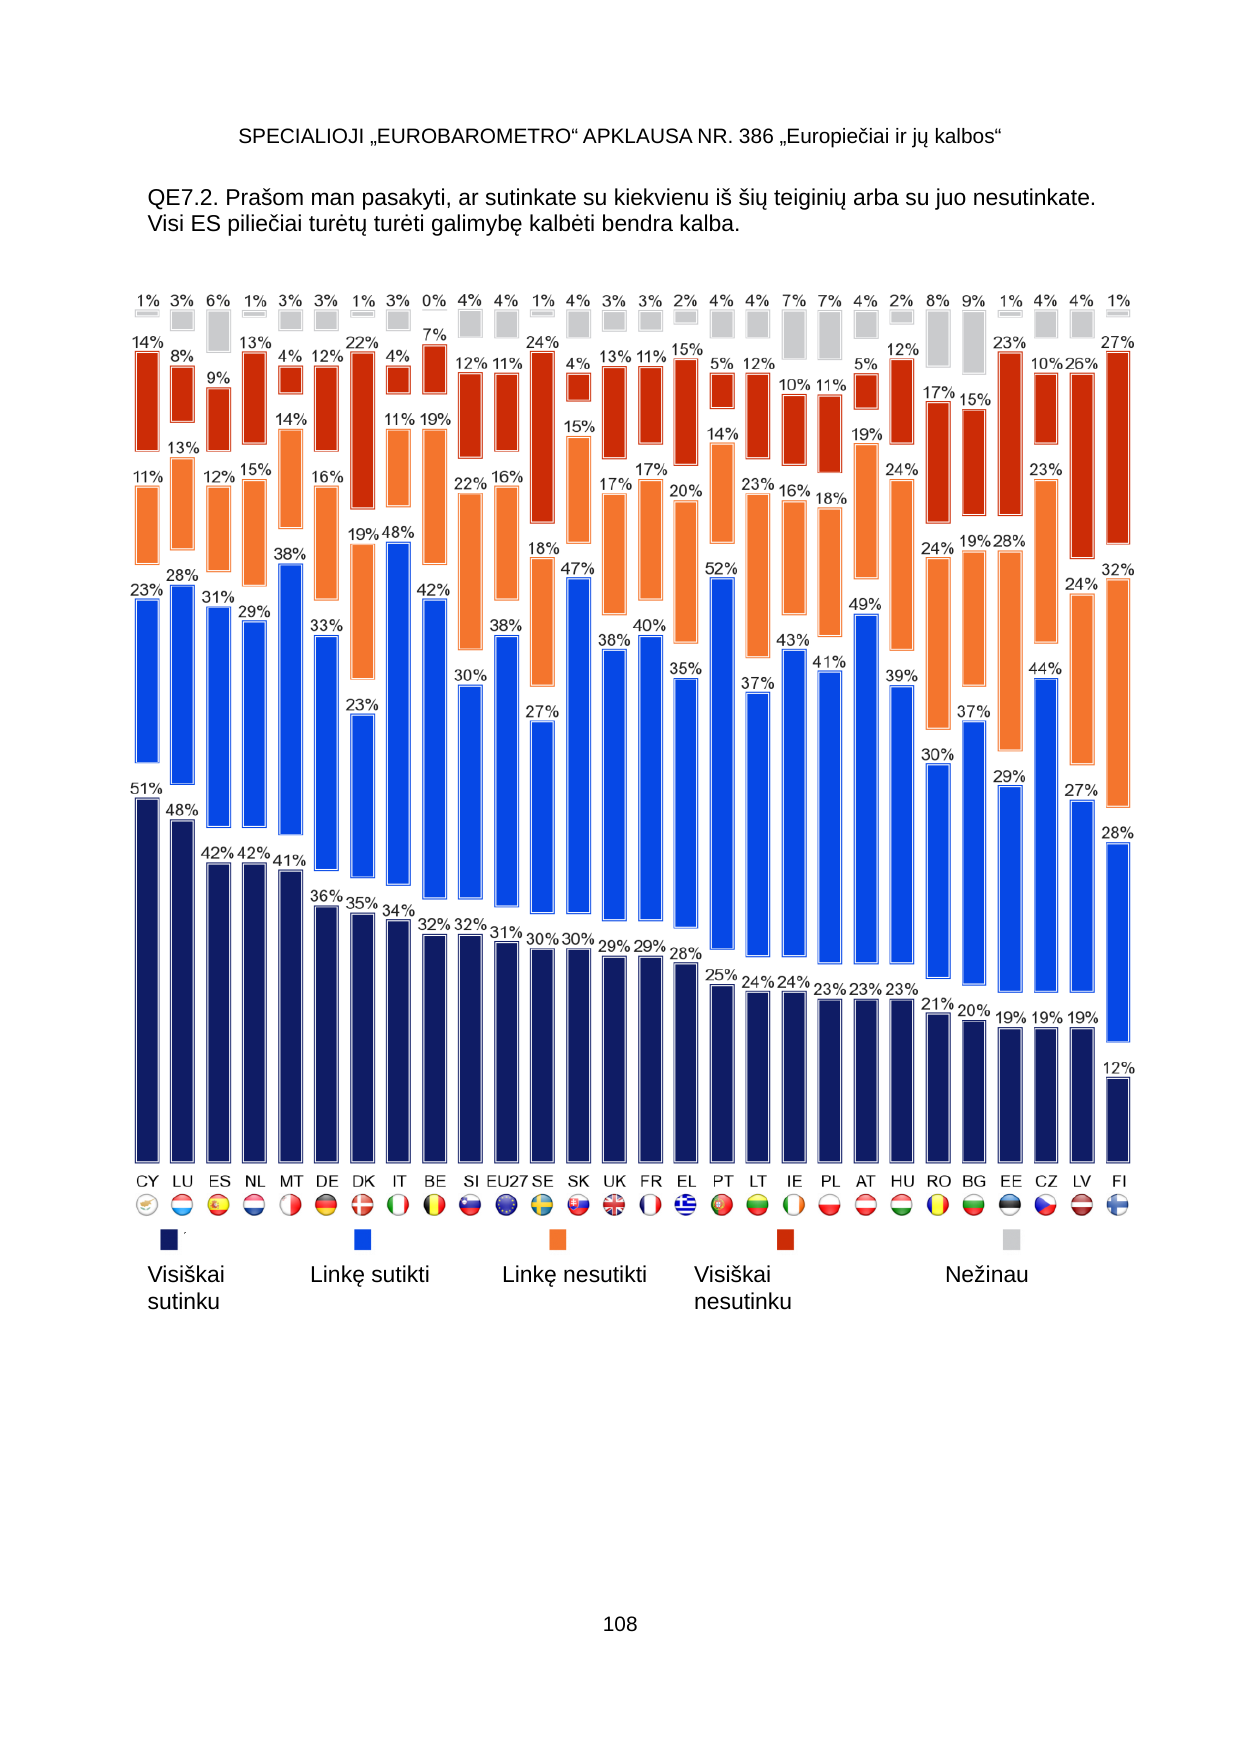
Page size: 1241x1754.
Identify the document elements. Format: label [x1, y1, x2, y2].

picture [118, 286, 1137, 1256]
